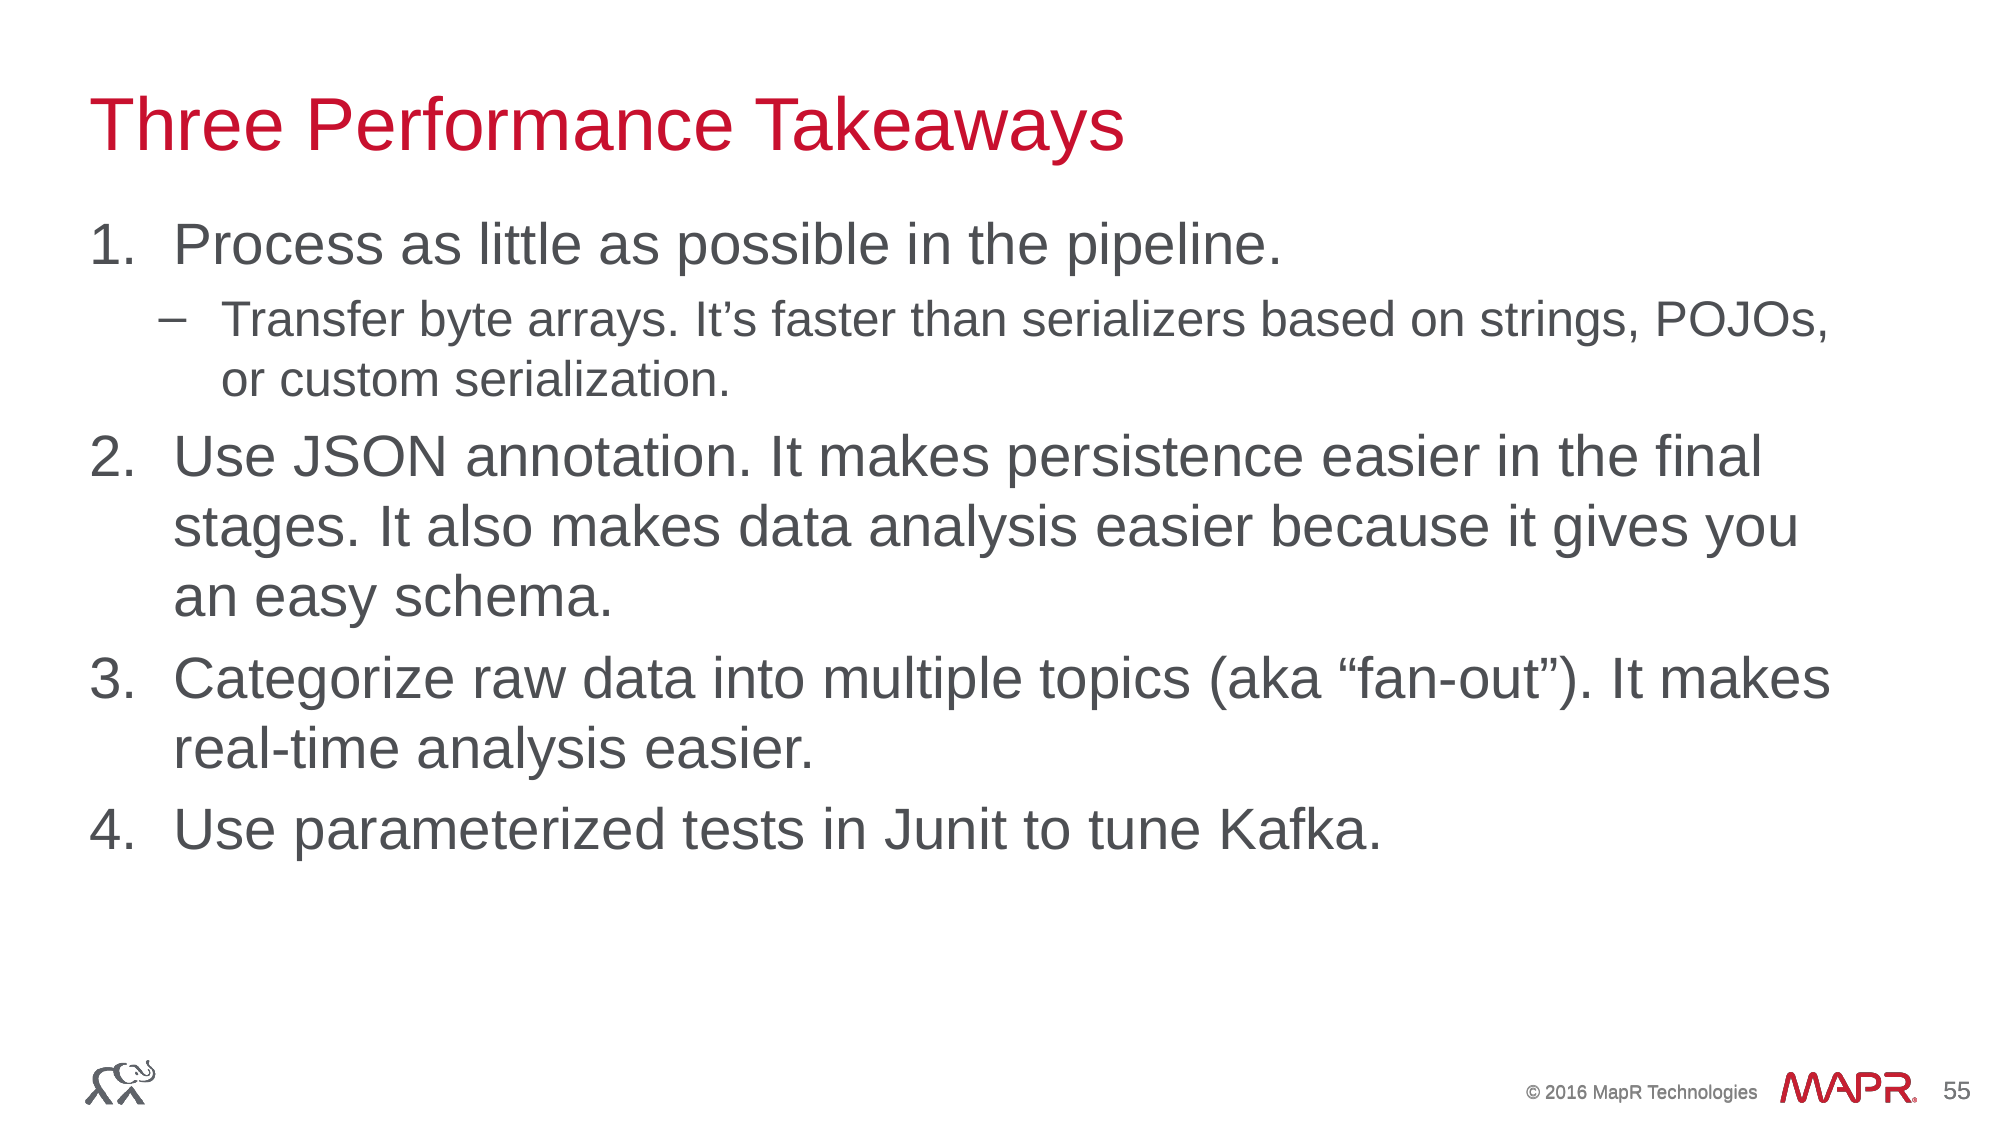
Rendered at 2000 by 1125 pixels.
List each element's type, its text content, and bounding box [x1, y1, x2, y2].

list Process as little as possible in the pipeline. Transfer byte arrays. It’s faster than serializers based on strings, POJOs, or custom serialization. Use JSON annotation. It makes persistence easier in the final stages. It also makes data analysis easier because it gives you an easy schema. Categorize raw data into multiple topics (aka “fan-out”). It makes real-time analysis easier. Use parameterized tests in Junit to tune Kafka. [69, 196, 1869, 1005]
title Three Performance Takeaways [69, 45, 1869, 196]
picture [75, 1038, 167, 1125]
